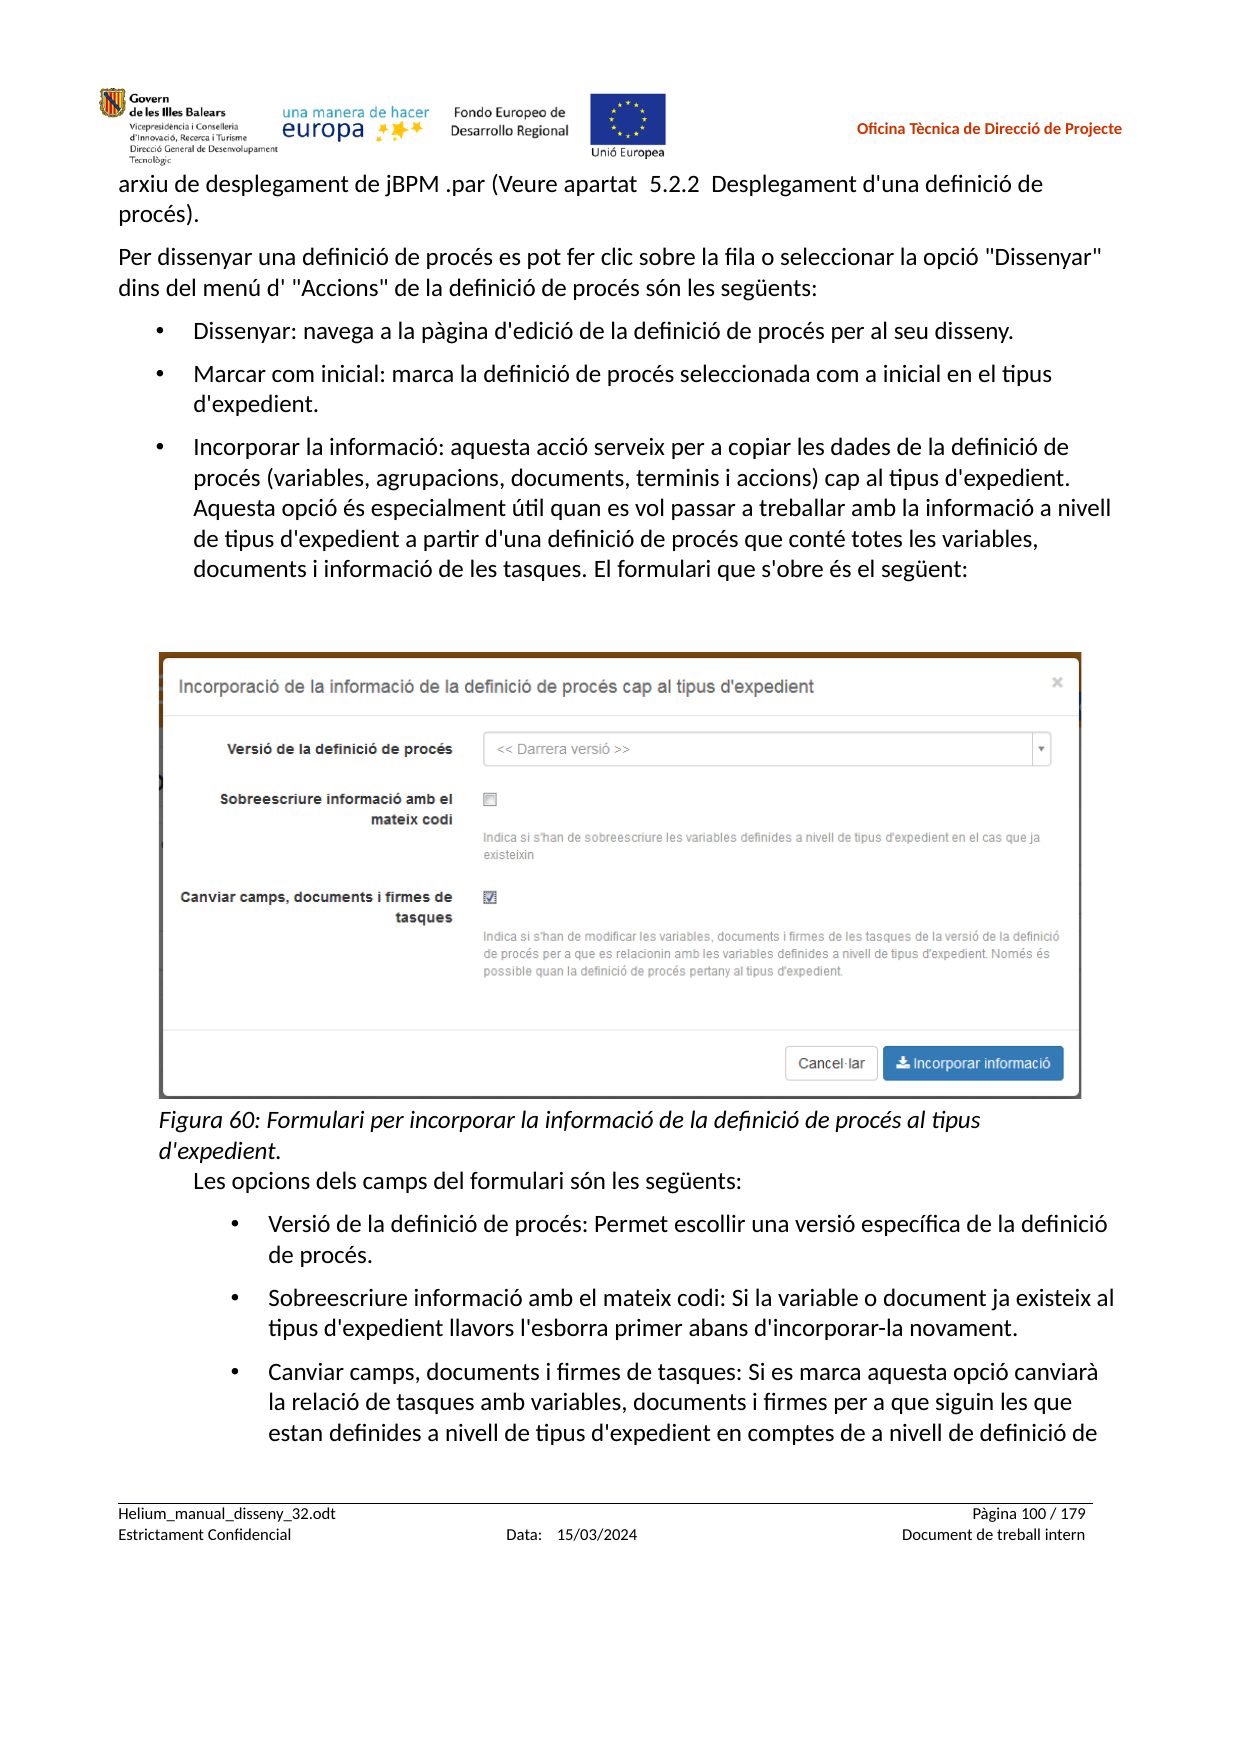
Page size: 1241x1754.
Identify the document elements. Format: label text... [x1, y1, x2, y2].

text arxiu de desplegament de jBPM .par (Veure apartat 5.2.2 Desplegament d'una definició de procés). [118, 168, 1122, 229]
text Figura 60: Formulari per incorporar la informació de la definició de procés al tipus d'expedient. [159, 1099, 1081, 1166]
list Dissenyar: navega a la pàgina d'edició de la definició de procés per al seu disseny. [156, 315, 1122, 346]
list Canviar camps, documents i firmes de tasques: Si es marca aquesta opció canviarà la relació de tasques amb variables, documents i firmes per a que siguin les que estan definides a nivell de tipus d'expedient en comptes de a nivell de definició de [231, 1356, 1122, 1447]
picture [158, 652, 1082, 1099]
list Versió de la definició de procés: Permet escollir una versió específica de la definició de procés. [231, 1208, 1122, 1269]
picture [99, 87, 668, 166]
text Les opcions dels camps del formulari són les següents: [118, 640, 1122, 1196]
list Marcar com inicial: marca la definició de procés seleccionada com a inicial en el tipus d'expedient. [156, 358, 1122, 419]
list Incorporar la informació: aquesta acció serveix per a copiar les dades de la definició de procés (variables, agrupacions, documents, terminis i accions) cap al tipus d'expedient. Aquesta opció és especialment útil quan es vol passar a treballar amb la informació a nivell de tipus d'expedient a partir d'una definició de procés que conté totes les variables, documents i informació de les tasques. El formulari que s'obre és el següent: [156, 432, 1122, 584]
list Sobreescriure informació amb el mateix codi: Si la variable o document ja existeix al tipus d'expedient llavors l'esborra primer abans d'incorporar-la novament. [231, 1282, 1122, 1343]
text Per dissenyar una definició de procés es pot fer clic sobre la fila o seleccionar la opció "Dissenyar" dins del menú d' "Accions" de la definició de procés són les següents: [118, 241, 1122, 302]
